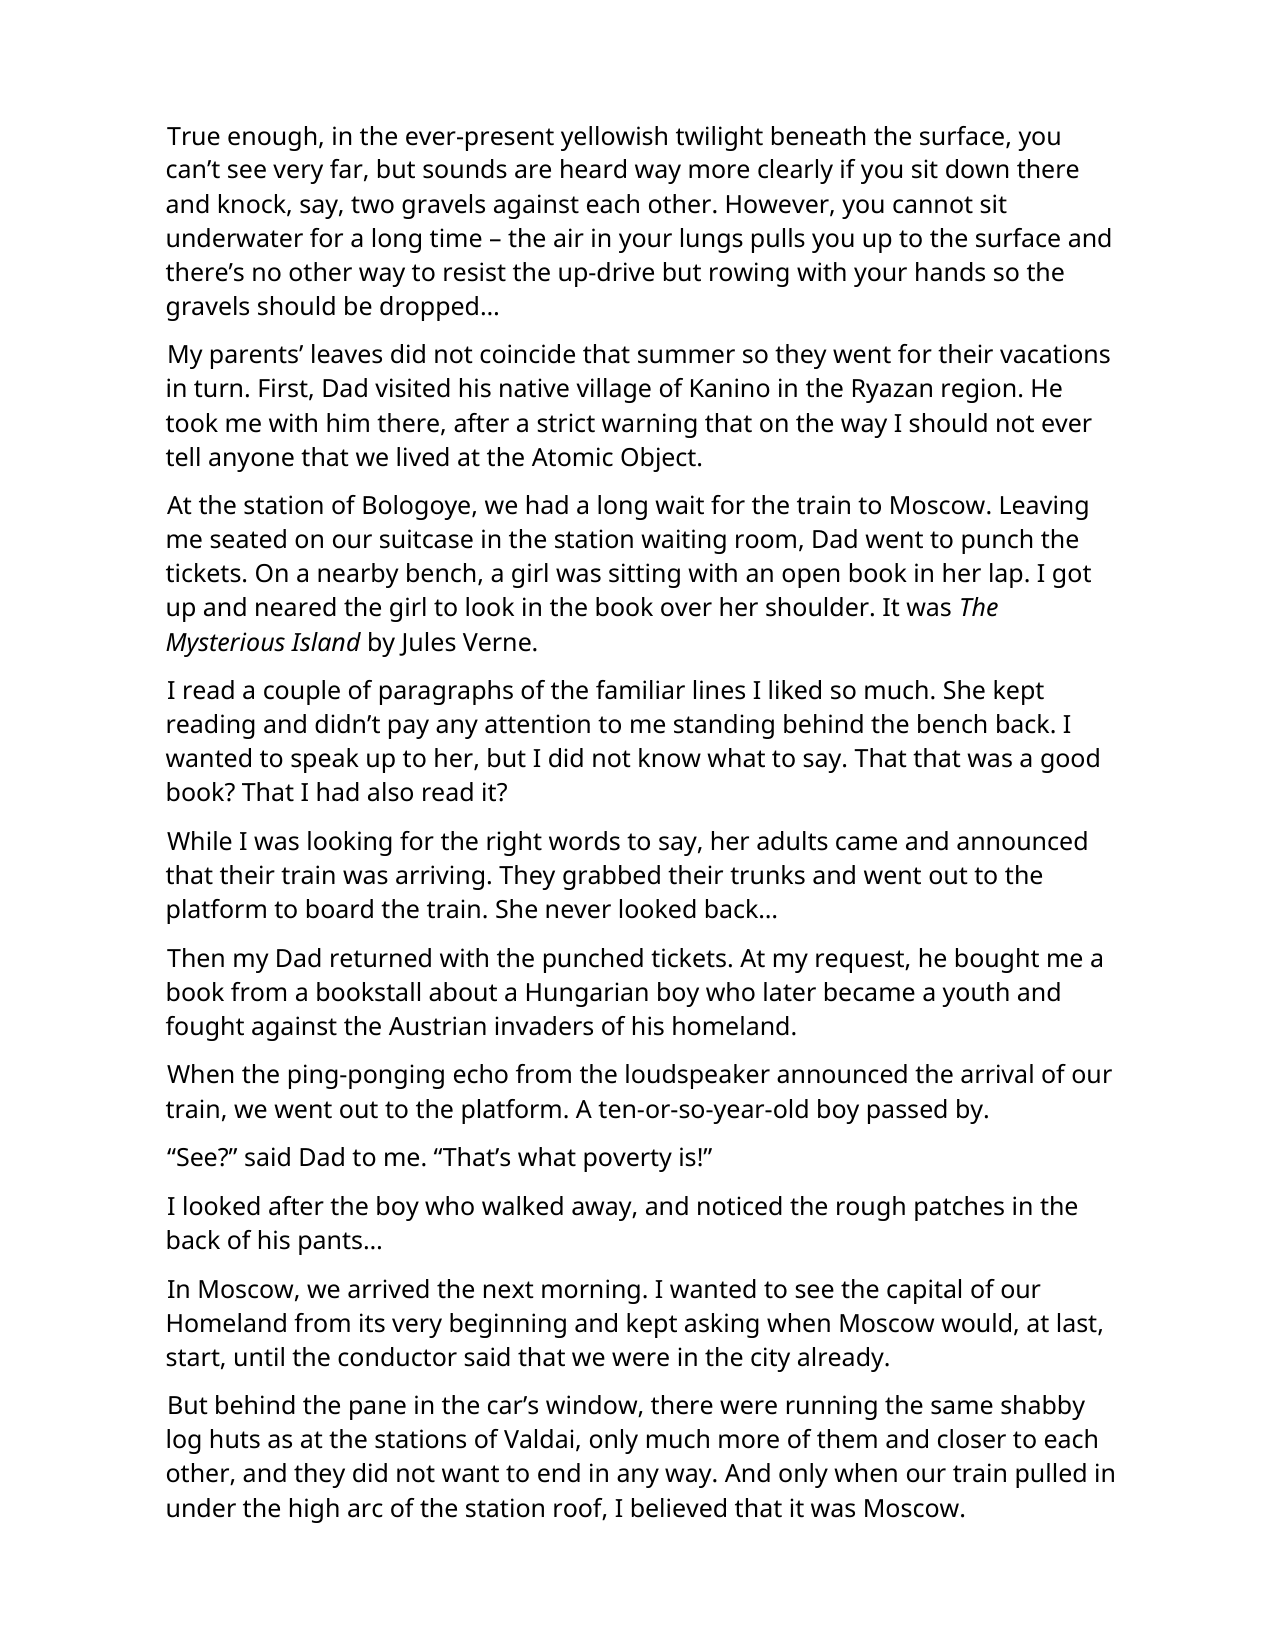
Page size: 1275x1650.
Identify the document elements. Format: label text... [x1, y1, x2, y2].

text My parents’ leaves did not coincide that summer so they went for their vacations in turn. First, Dad visited his native village of Kanino in the Ryazan region. He took me with him there, after a strict warning that on the way I should not ever tell anyone that we lived at the Atomic Object. [165, 337, 1118, 473]
text I read a couple of paragraphs of the familiar lines I liked so much. She kept reading and didn’t pay any attention to me standing behind the bench back. I wanted to speak up to her, but I did not know what to say. That that was a good book? That I had also read it? [165, 673, 1118, 809]
text But behind the pane in the car’s window, there were running the same shabby log huts as at the stations of Valdai, only much more of them and closer to each other, and they did not want to end in any way. And only when our train pulled in under the high arc of the station roof, I believed that it was Moscow. [165, 1388, 1118, 1524]
text “See?” said Dad to me. “That’s what poverty is!” [165, 1140, 1118, 1174]
text Then my Dad returned with the punched tickets. At my request, he bought me a book from a bookstall about a Hungarian boy who later became a youth and fought against the Austrian invaders of his homeland. [165, 940, 1118, 1043]
text At the station of Bologoye, we had a long wait for the train to Moscow. Leaving me seated on our suitcase in the station waiting room, Dad went to punch the tickets. On a nearby bench, a girl was sitting with an open book in her lap. I got up and neared the girl to look in the book over her shoulder. It was The Mysterious Island by Jules Verne. [165, 488, 1118, 658]
text In Moscow, we arrived the next morning. I wanted to see the capital of our Homeland from its very beginning and kept asking when Moscow would, at last, start, until the conductor said that we were in the city already. [165, 1271, 1118, 1373]
text I looked after the boy who walked away, and noticed the rough patches in the back of his pants… [165, 1188, 1118, 1257]
text While I was looking for the right words to say, her adults came and announced that their train was arriving. They grabbed their trunks and went out to the platform to board the train. She never looked back… [165, 824, 1118, 926]
text When the ping-ponging echo from the loudspeaker announced the arrival of our train, we went out to the platform. A ten-or-so-year-old boy passed by. [165, 1057, 1118, 1125]
text True enough, in the ever-present yellowish twilight beneath the surface, you can’t see very far, but sounds are heard way more clearly if you sit down there and knock, say, two gravels against each other. However, you cannot sit underwater for a long time – the air in your lungs pulls you up to the surface and there’s no other way to resist the up-drive but rowing with your hands so the gravels should be dropped… [165, 118, 1118, 322]
